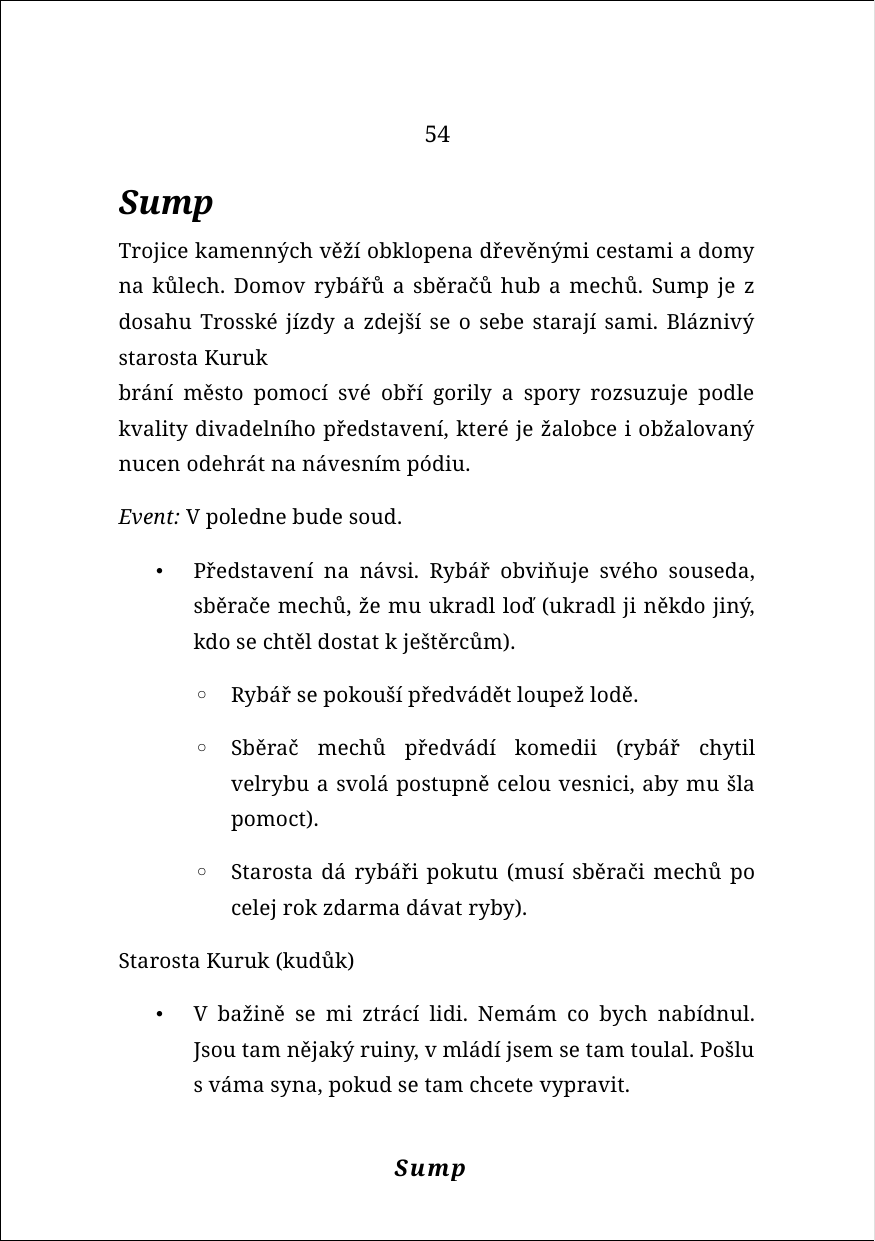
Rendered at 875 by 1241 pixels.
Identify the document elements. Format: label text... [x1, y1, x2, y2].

list Rybář se pokouší předvádět loupež lodě. [193, 680, 756, 708]
list Starosta dá rybáři pokutu (musí sběrači mechů po celej rok zdarma dávat ryby). [193, 857, 756, 921]
text Trojice kamenných věží obklopena dřevěnými cestami a domy na kůlech. Domov rybářů a sběračů hub a mechů. Sump je z dosahu Trosské jízdy a zdejší se o sebe starají sami. Bláznivý starosta Kuruk brání město pomocí své obří gorily a spory rozsuzuje podle kvality divadelního představení, které je žalobce i obžalovaný nucen odehrát na návesním pódiu. [118, 236, 756, 478]
list Sběrač mechů předvádí komedii (rybář chytil velrybu a svolá postupně celou vesnici, aby mu šla pomoct). [193, 733, 756, 833]
text Starosta Kuruk (kudůk) [118, 946, 756, 975]
list V bažině se mi ztrácí lidi. Nemám co bych nabídnul. Jsou tam nějaký ruiny, v mládí jsem se tam toulal. Pošlu s váma syna, pokud se tam chcete vypravit. [156, 999, 756, 1099]
text Event: V poledne bude soud. [118, 502, 756, 531]
list Představení na návsi. Rybář obviňuje svého souseda, sběrače mechů, že mu ukradl loď (ukradl ji někdo jiný, kdo se chtěl dostat k ještěrcům). [156, 556, 756, 655]
subtitle Sump [118, 179, 756, 224]
